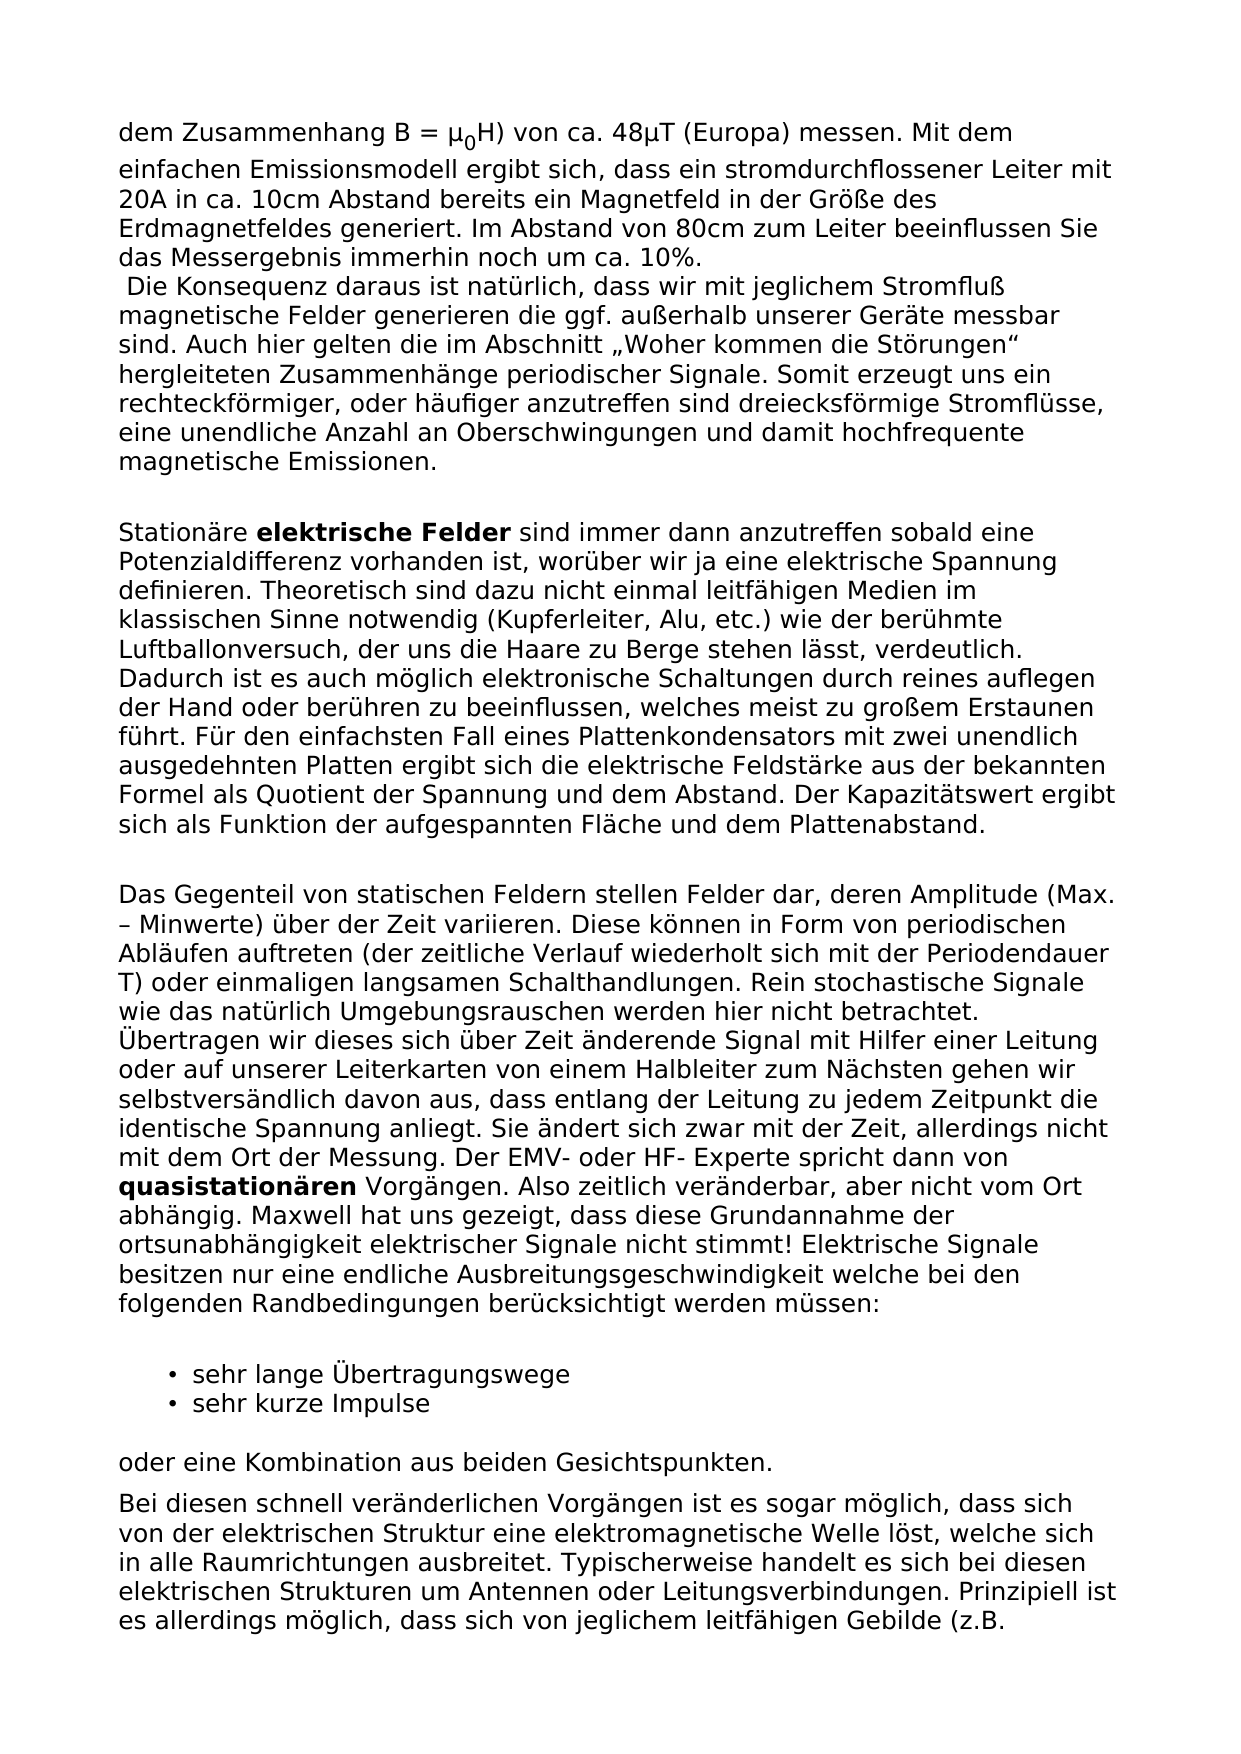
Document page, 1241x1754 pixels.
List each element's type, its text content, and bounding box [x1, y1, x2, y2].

text Bei diesen schnell veränderlichen Vorgängen ist es sogar möglich, dass sich von der elektrischen Struktur eine elektromagnetische Welle löst, welche sich in alle Raumrichtungen ausbreitet. Typischerweise handelt es sich bei diesen elektrischen Strukturen um Antennen oder Leitungsverbindungen. Prinzipiell ist es allerdings möglich, dass sich von jeglichem leitfähigen Gebilde (z.B. [118, 1490, 1122, 1636]
text oder eine Kombination aus beiden Gesichtspunkten. [118, 1448, 1122, 1477]
list sehr lange Übertragungswege [177, 1360, 1122, 1389]
text Das Gegenteil von statischen Feldern stellen Felder dar, deren Amplitude (Max. – Minwerte) über der Zeit variieren. Diese können in Form von periodischen Abläufen auftreten (der zeitliche Verlauf wiederholt sich mit der Periodendauer T) oder einmaligen langsamen Schalthandlungen. Rein stochastische Signale wie das natürlich Umgebungsrauschen werden hier nicht betrachtet. Übertragen wir dieses sich über Zeit änderende Signal mit Hilfer einer Leitung oder auf unserer Leiterkarten von einem Halbleiter zum Nächsten gehen wir selbstversändlich davon aus, dass entlang der Leitung zu jedem Zeitpunkt die identische Spannung anliegt. Sie ändert sich zwar mit der Zeit, allerdings nicht mit dem Ort der Messung. Der EMV- oder HF- Experte spricht dann von quasistationären Vorgängen. Also zeitlich veränderbar, aber nicht vom Ort abhängig. Maxwell hat uns gezeigt, dass diese Grundannahme der ortsunabhängigkeit elektrischer Signale nicht stimmt! Elektrische Signale besitzen nur eine endliche Ausbreitungsgeschwindigkeit welche bei den folgenden Randbedingungen berücksichtigt werden müssen: [118, 881, 1122, 1318]
text Stationäre elektrische Felder sind immer dann anzutreffen sobald eine Potenzialdifferenz vorhanden ist, worüber wir ja eine elektrische Spannung definieren. Theoretisch sind dazu nicht einmal leitfähigen Medien im klassischen Sinne notwendig (Kupferleiter, Alu, etc.) wie der berühmte Luftballonversuch, der uns die Haare zu Berge stehen lässt, verdeutlich. Dadurch ist es auch möglich elektronische Schaltungen durch reines auflegen der Hand oder berühren zu beeinflussen, welches meist zu großem Erstaunen führt. Für den einfachsten Fall eines Plattenkondensators mit zwei unendlich ausgedehnten Platten ergibt sich die elektrische Feldstärke aus der bekannten Formel als Quotient der Spannung und dem Abstand. Der Kapazitätswert ergibt sich als Funktion der aufgespannten Fläche und dem Plattenabstand. [118, 518, 1122, 868]
list sehr kurze Impulse [177, 1389, 1122, 1418]
text dem Zusammenhang B = µ0H) von ca. 48µT (Europa) messen. Mit dem einfachen Emissionsmodell ergibt sich, dass ein stromdurchflossener Leiter mit 20A in ca. 10cm Abstand bereits ein Magnetfeld in der Größe des Erdmagnetfeldes generiert. Im Abstand von 80cm zum Leiter beeinflussen Sie das Messergebnis immerhin noch um ca. 10%. Die Konsequenz daraus ist natürlich, dass wir mit jeglichem Stromfluß magnetische Felder generieren die ggf. außerhalb unserer Geräte messbar sind. Auch hier gelten die im Abschnitt „Woher kommen die Störungen“ hergleiteten Zusammenhänge periodischer Signale. Somit erzeugt uns ein rechteckförmiger, oder häufiger anzutreffen sind dreiecksförmige Stromflüsse, eine unendliche Anzahl an Oberschwingungen und damit hochfrequente magnetische Emissionen. [118, 118, 1122, 506]
